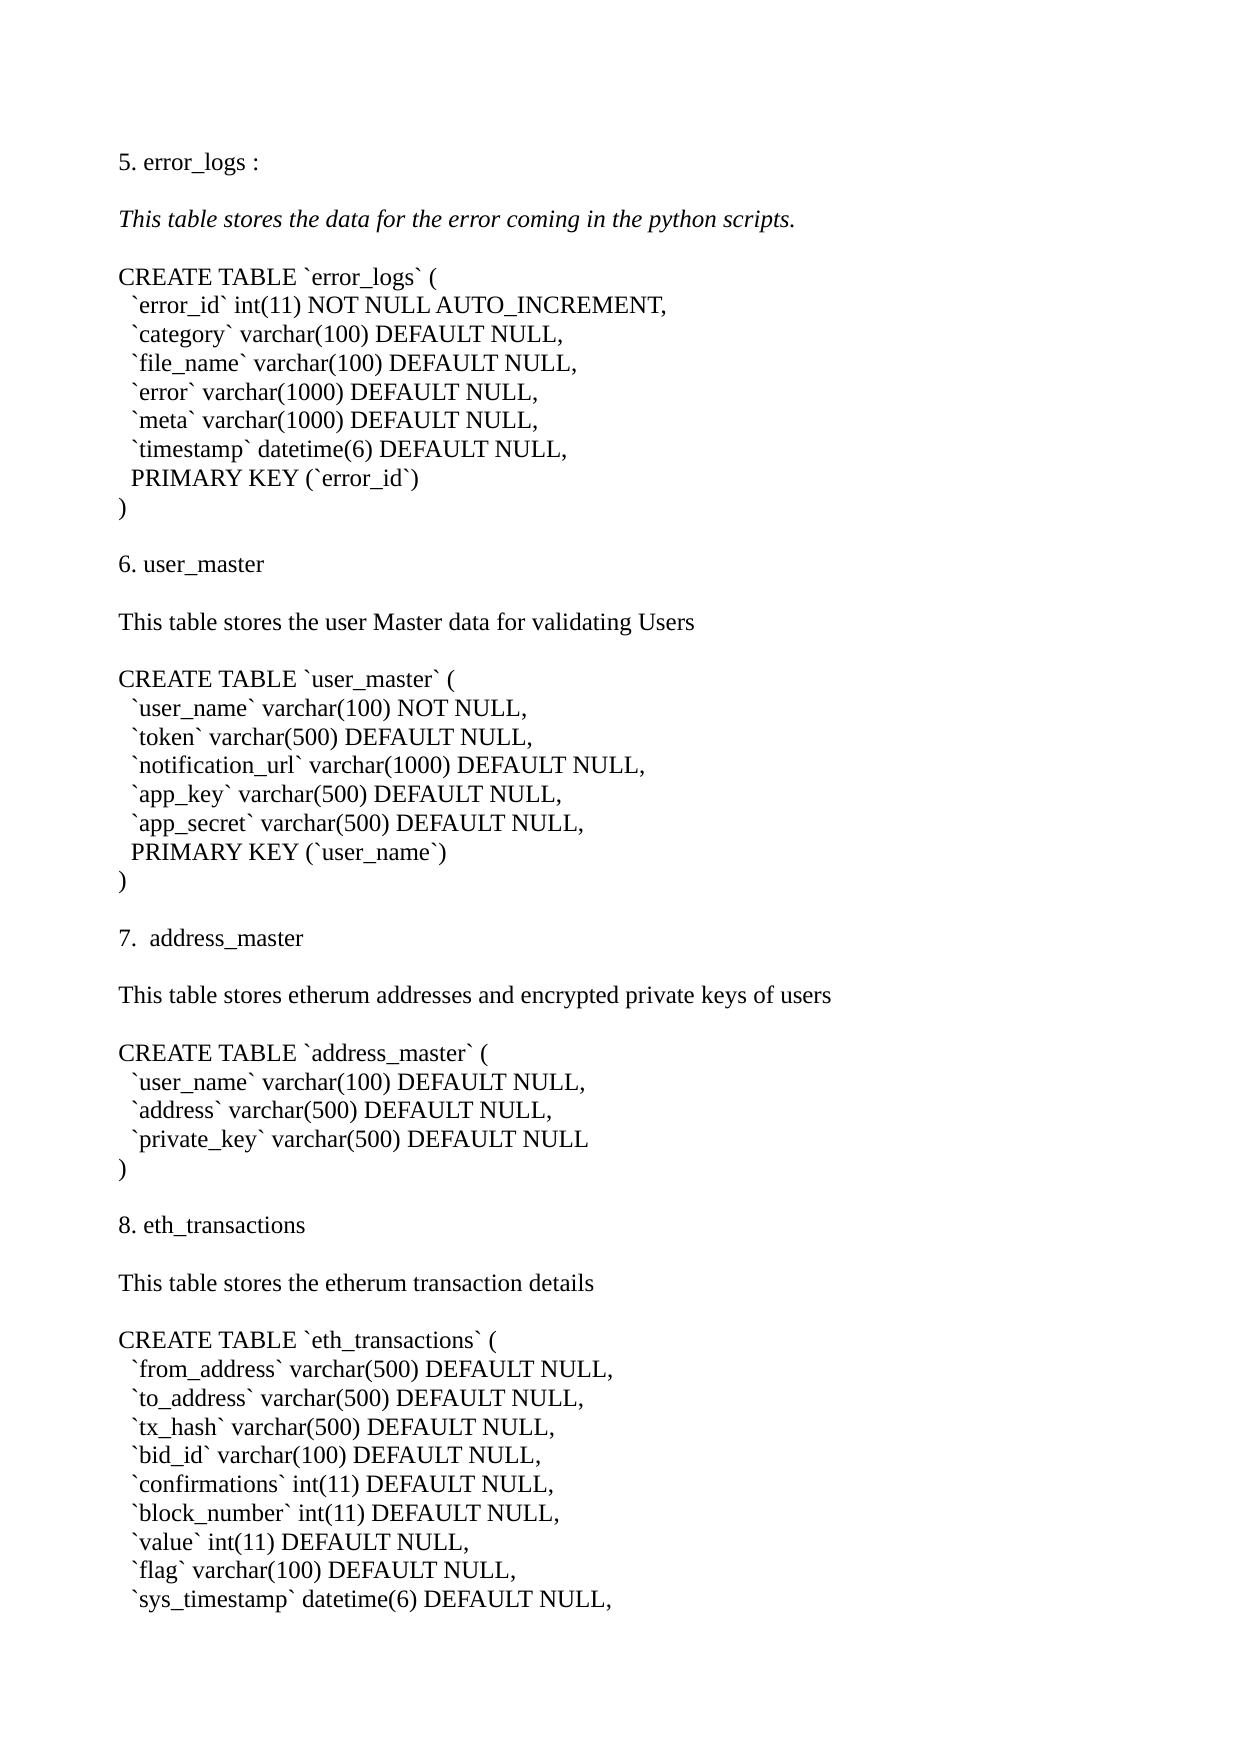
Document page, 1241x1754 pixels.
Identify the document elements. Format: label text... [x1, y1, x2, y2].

text This table stores the data for the error coming in the python scripts. [118, 204, 1122, 233]
text `timestamp` datetime(6) DEFAULT NULL, [118, 434, 1122, 463]
text PRIMARY KEY (`error_id`) [118, 463, 1122, 492]
text `sys_timestamp` datetime(6) DEFAULT NULL, [118, 1584, 1122, 1613]
text PRIMARY KEY (`user_name`) [118, 837, 1122, 866]
text `error_id` int(11) NOT NULL AUTO_INCREMENT, [118, 291, 1122, 319]
text `value` int(11) DEFAULT NULL, [118, 1527, 1122, 1556]
text `confirmations` int(11) DEFAULT NULL, [118, 1469, 1122, 1498]
text `bid_id` varchar(100) DEFAULT NULL, [118, 1441, 1122, 1469]
text 7. address_master [118, 923, 1122, 952]
text `tx_hash` varchar(500) DEFAULT NULL, [118, 1412, 1122, 1441]
text `notification_url` varchar(1000) DEFAULT NULL, [118, 751, 1122, 779]
text `app_secret` varchar(500) DEFAULT NULL, [118, 808, 1122, 837]
text `address` varchar(500) DEFAULT NULL, [118, 1096, 1122, 1124]
text `token` varchar(500) DEFAULT NULL, [118, 722, 1122, 751]
text `error` varchar(1000) DEFAULT NULL, [118, 377, 1122, 406]
text `user_name` varchar(100) DEFAULT NULL, [118, 1067, 1122, 1096]
text This table stores the etherum transaction details [118, 1268, 1122, 1297]
text `user_name` varchar(100) NOT NULL, [118, 693, 1122, 722]
text `block_number` int(11) DEFAULT NULL, [118, 1498, 1122, 1527]
text CREATE TABLE `user_master` ( [118, 664, 1122, 693]
text `category` varchar(100) DEFAULT NULL, [118, 319, 1122, 348]
text `meta` varchar(1000) DEFAULT NULL, [118, 406, 1122, 434]
text `file_name` varchar(100) DEFAULT NULL, [118, 348, 1122, 377]
text `flag` varchar(100) DEFAULT NULL, [118, 1556, 1122, 1584]
text CREATE TABLE `error_logs` ( [118, 262, 1122, 291]
text `private_key` varchar(500) DEFAULT NULL [118, 1124, 1122, 1153]
text `to_address` varchar(500) DEFAULT NULL, [118, 1383, 1122, 1412]
text 6. user_master [118, 549, 1122, 578]
text ) [118, 866, 1122, 894]
text ) [118, 1153, 1122, 1182]
text `from_address` varchar(500) DEFAULT NULL, [118, 1354, 1122, 1383]
text This table stores etherum addresses and encrypted private keys of users [118, 981, 1122, 1009]
text This table stores the user Master data for validating Users [118, 607, 1122, 636]
text CREATE TABLE `eth_transactions` ( [118, 1326, 1122, 1354]
text 8. eth_transactions [118, 1211, 1122, 1239]
text ) [118, 492, 1122, 521]
text CREATE TABLE `address_master` ( [118, 1038, 1122, 1067]
text 5. error_logs : [118, 147, 1122, 176]
text `app_key` varchar(500) DEFAULT NULL, [118, 779, 1122, 808]
